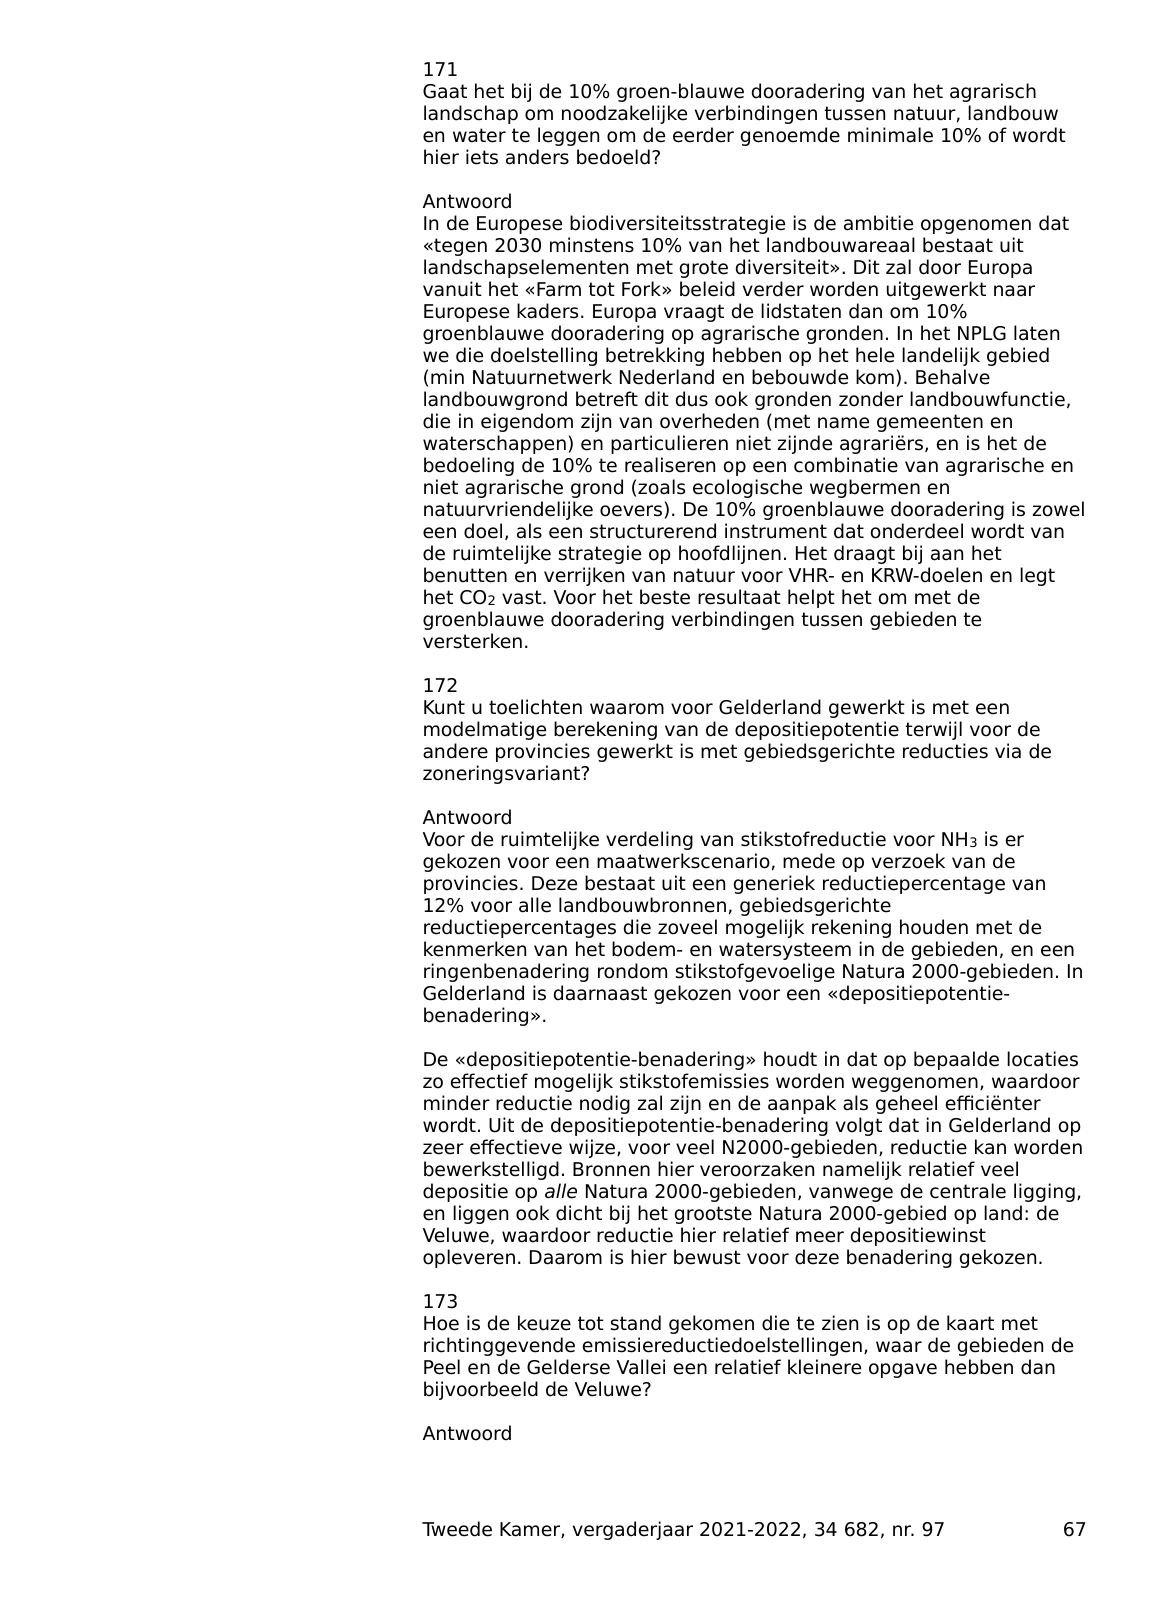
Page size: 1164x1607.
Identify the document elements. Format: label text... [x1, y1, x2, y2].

text Antwoord [422, 1423, 1087, 1445]
text Gaat het bij de 10% groen-blauwe dooradering van het agrarisch landschap om noodzakelijke verbindingen tussen natuur, landbouw en water te leggen om de eerder genoemde minimale 10% of wordt hier iets anders bedoeld? [422, 81, 1087, 169]
text 173 [422, 1291, 1087, 1313]
text 172 [422, 675, 1087, 697]
text Kunt u toelichten waarom voor Gelderland gewerkt is met een modelmatige berekening van de depositiepotentie terwijl voor de andere provincies gewerkt is met gebiedsgerichte reducties via de zoneringsvariant? [422, 697, 1087, 785]
text De «depositiepotentie-benadering» houdt in dat op bepaalde locaties zo effectief mogelijk stikstofemissies worden weggenomen, waardoor minder reductie nodig zal zijn en de aanpak als geheel efficiënter wordt. Uit de depositiepotentie-benadering volgt dat in Gelderland op zeer effectieve wijze, voor veel N2000-gebieden, reductie kan worden bewerkstelligd. Bronnen hier veroorzaken namelijk relatief veel depositie op alle Natura 2000-gebieden, vanwege de centrale ligging, en liggen ook dicht bij het grootste Natura 2000-gebied op land: de Veluwe, waardoor reductie hier relatief meer depositiewinst opleveren. Daarom is hier bewust voor deze benadering gekozen. [422, 1049, 1087, 1269]
text Antwoord [422, 807, 1087, 829]
text Hoe is de keuze tot stand gekomen die te zien is op de kaart met richtinggevende emissiereductiedoelstellingen, waar de gebieden de Peel en de Gelderse Vallei een relatief kleinere opgave hebben dan bijvoorbeeld de Veluwe? [422, 1313, 1087, 1401]
text Voor de ruimtelijke verdeling van stikstofreductie voor NH3 is er gekozen voor een maatwerkscenario, mede op verzoek van de provincies. Deze bestaat uit een generiek reductiepercentage van 12% voor alle landbouwbronnen, gebiedsgerichte reductiepercentages die zoveel mogelijk rekening houden met de kenmerken van het bodem- en watersysteem in de gebieden, en een ringenbenadering rondom stikstofgevoelige Natura 2000-gebieden. In Gelderland is daarnaast gekozen voor een «depositiepotentie-benadering». [422, 829, 1087, 1027]
text In de Europese biodiversiteitsstrategie is de ambitie opgenomen dat «tegen 2030 minstens 10% van het landbouwareaal bestaat uit landschapselementen met grote diversiteit». Dit zal door Europa vanuit het «Farm tot Fork» beleid verder worden uitgewerkt naar Europese kaders. Europa vraagt de lidstaten dan om 10% groenblauwe dooradering op agrarische gronden. In het NPLG laten we die doelstelling betrekking hebben op het hele landelijk gebied (min Natuurnetwerk Nederland en bebouwde kom). Behalve landbouwgrond betreft dit dus ook gronden zonder landbouwfunctie, die in eigendom zijn van overheden (met name gemeenten en waterschappen) en particulieren niet zijnde agrariërs, en is het de bedoeling de 10% te realiseren op een combinatie van agrarische en niet agrarische grond (zoals ecologische wegbermen en natuurvriendelijke oevers). De 10% groenblauwe dooradering is zowel een doel, als een structurerend instrument dat onderdeel wordt van de ruimtelijke strategie op hoofdlijnen. Het draagt bij aan het benutten en verrijken van natuur voor VHR- en KRW-doelen en legt het CO2 vast. Voor het beste resultaat helpt het om met de groenblauwe dooradering verbindingen tussen gebieden te versterken. [422, 213, 1087, 653]
text 171 [422, 59, 1087, 81]
text Antwoord [422, 191, 1087, 213]
